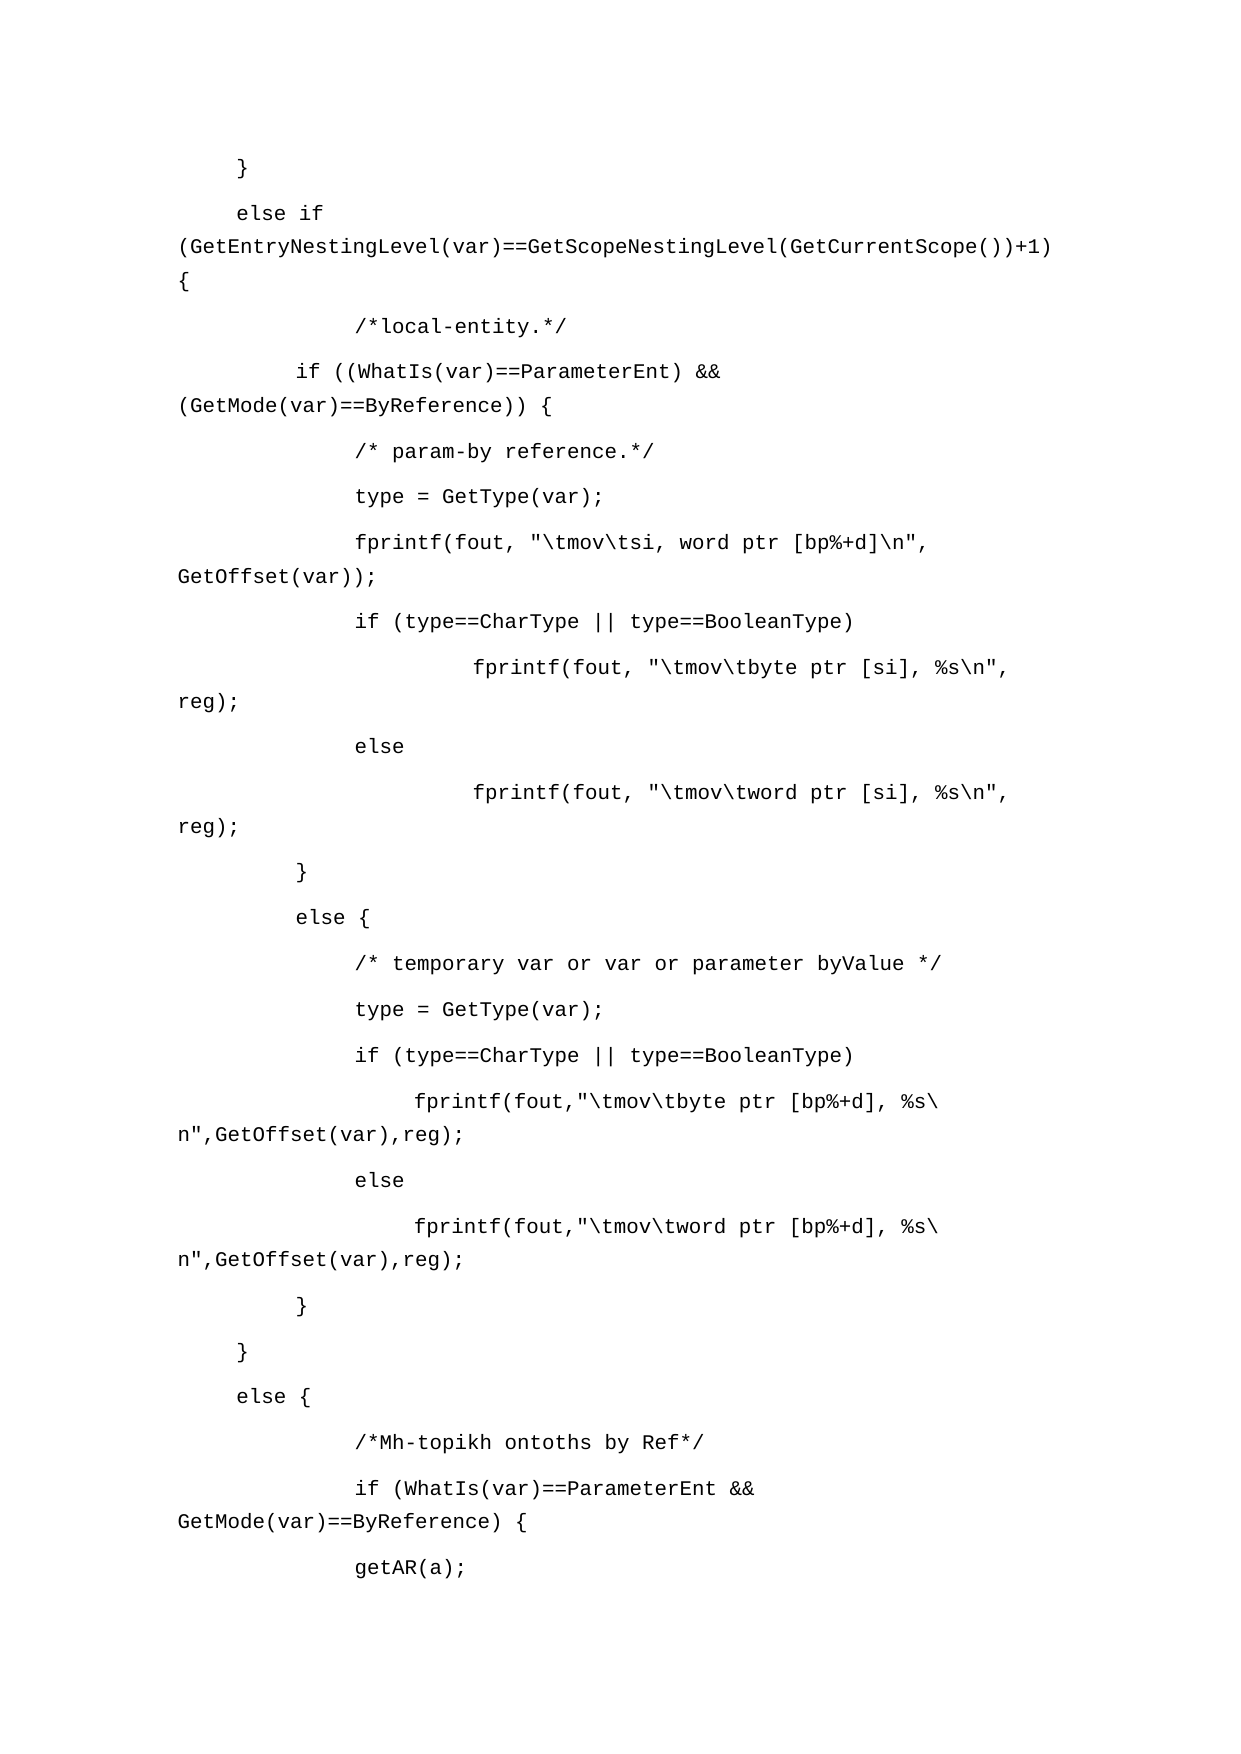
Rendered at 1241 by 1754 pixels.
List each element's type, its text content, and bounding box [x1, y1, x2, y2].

text else [177, 727, 1063, 760]
text type = GetType(var); [177, 477, 1063, 510]
text else { [177, 898, 1063, 931]
text if ((WhatIs(var)==ParameterEnt) && (GetMode(var)==ByReference)) { [177, 352, 1063, 418]
text fprintf(fout,"\tmov\tword ptr [bp%+d], %s\n",GetOffset(var),reg); [177, 1206, 1063, 1273]
text getAR(a); [177, 1548, 1063, 1581]
text } [177, 148, 1063, 181]
text } [177, 1285, 1063, 1318]
text fprintf(fout, "\tmov\tword ptr [si], %s\n", reg); [177, 773, 1063, 839]
text /* temporary var or var or parameter byValue */ [177, 943, 1063, 977]
text fprintf(fout, "\tmov\tbyte ptr [si], %s\n", reg); [177, 648, 1063, 714]
text else [177, 1160, 1063, 1193]
text if (type==CharType || type==BooleanType) [177, 602, 1063, 635]
text fprintf(fout, "\tmov\tsi, word ptr [bp%+d]\n", GetOffset(var)); [177, 523, 1063, 589]
text } [177, 852, 1063, 885]
text /*Mh-topikh ontoths by Ref*/ [177, 1423, 1063, 1456]
text else if (GetEntryNestingLevel(var)==GetScopeNestingLevel(GetCurrentScope())+1){ [177, 193, 1063, 293]
text /* param-by reference.*/ [177, 431, 1063, 464]
text if (WhatIs(var)==ParameterEnt && GetMode(var)==ByReference) { [177, 1468, 1063, 1535]
text fprintf(fout,"\tmov\tbyte ptr [bp%+d], %s\n",GetOffset(var),reg); [177, 1081, 1063, 1148]
text else { [177, 1377, 1063, 1410]
text /*local-entity.*/ [177, 306, 1063, 339]
text } [177, 1331, 1063, 1364]
text type = GetType(var); [177, 989, 1063, 1023]
text if (type==CharType || type==BooleanType) [177, 1035, 1063, 1068]
